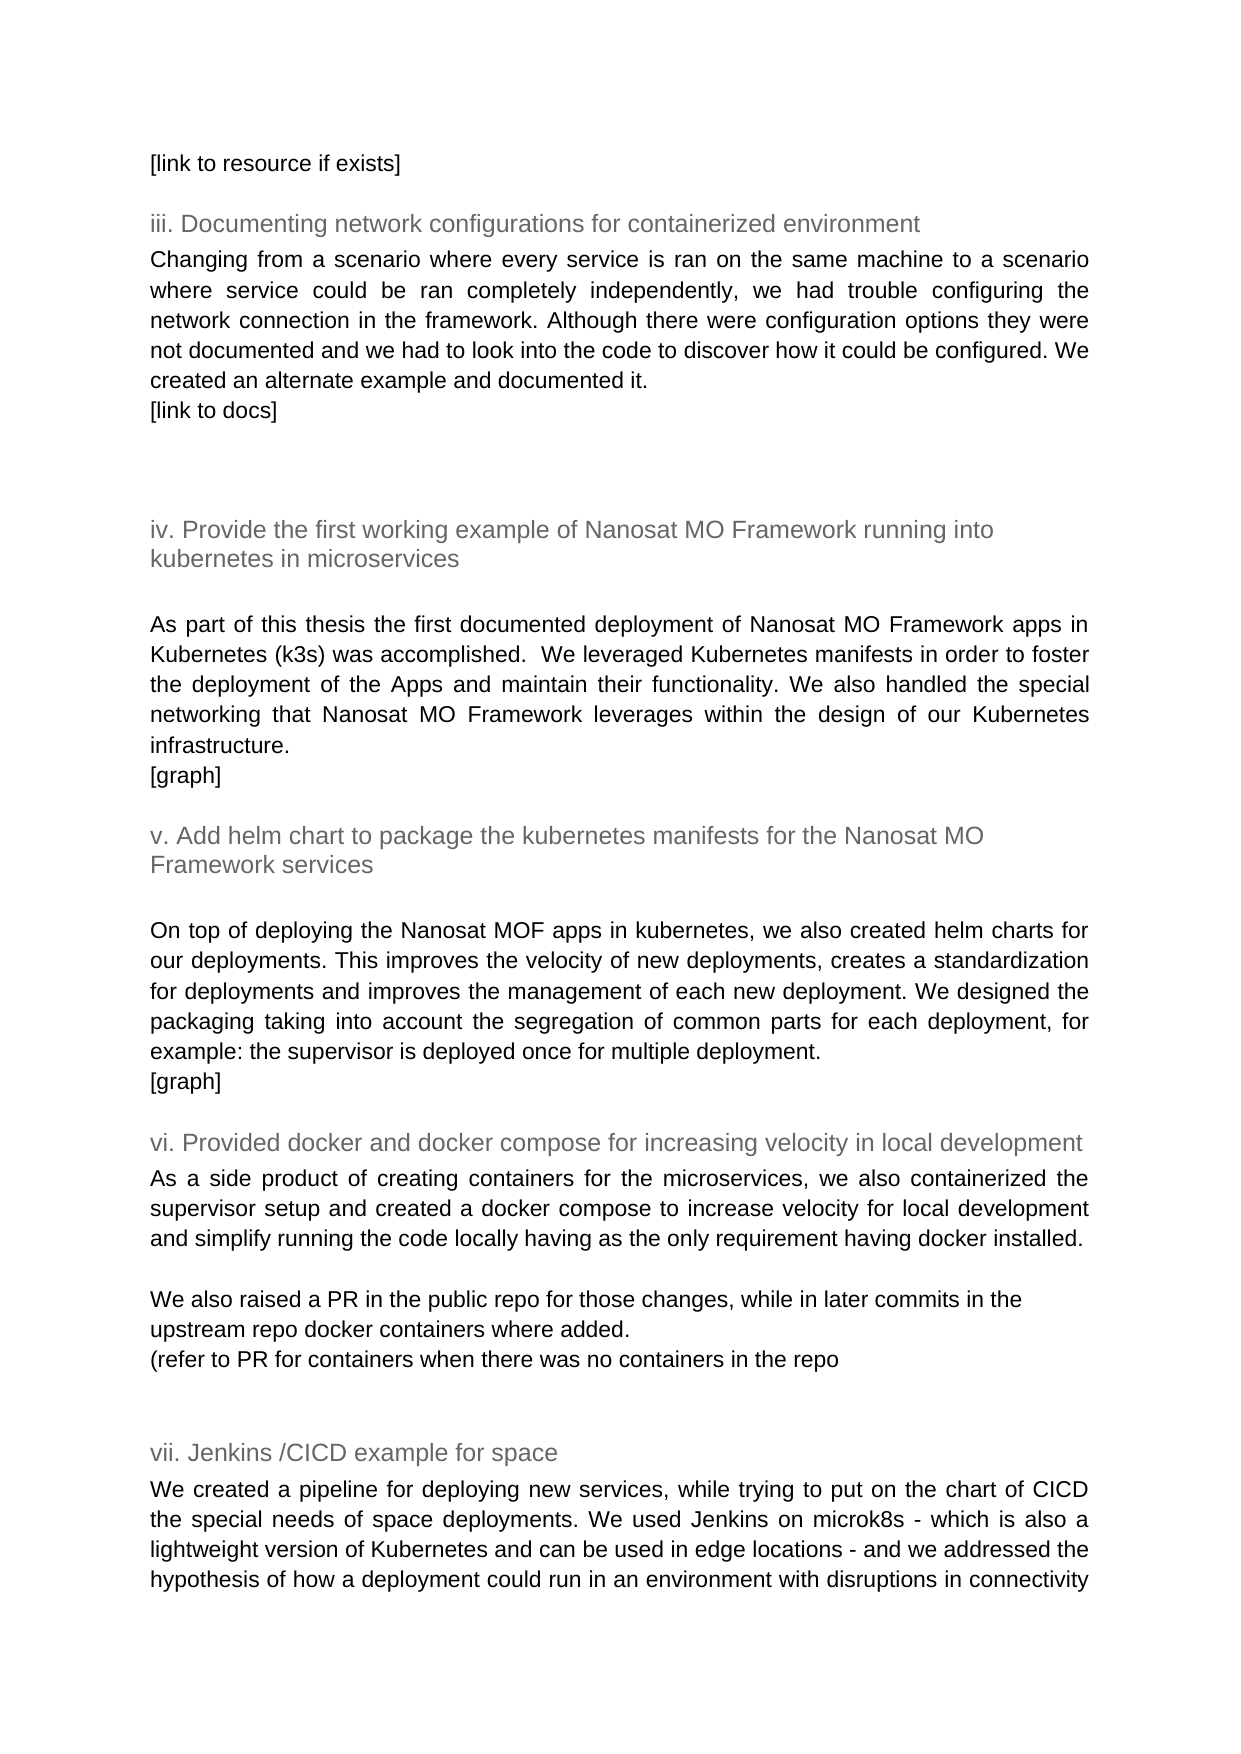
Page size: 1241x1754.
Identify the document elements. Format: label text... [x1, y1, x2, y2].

text Changing from a scenario where every service is ran on the same machine to a scenario where service could be ran completely independently, we had trouble configuring the network connection in the framework. Although there were configuration options they were not documented and we had to look into the code to discover how it could be configured. We created an alternate example and documented it. [150, 246, 1090, 394]
subtitle iii. Documenting network configurations for containerized environment [150, 209, 1090, 238]
subtitle v. Add helm chart to package the kubernetes manifests for the Nanosat MO Framework services [150, 821, 1090, 879]
text [link to resource if exists] [150, 150, 1090, 176]
text On top of deploying the Nanosat MOF apps in kubernetes, we also created helm charts for our deployments. This improves the velocity of new deployments, creates a standardization for deployments and improves the management of each new deployment. We designed the packaging taking into account the segregation of common parts for each deployment, for example: the supervisor is deployed once for multiple deployment. [150, 917, 1090, 1064]
text [graph] [150, 1068, 1090, 1095]
subtitle iv. Provide the first working example of Nanosat MO Framework running into kubernetes in microservices [150, 515, 1090, 572]
text [graph] [150, 762, 1090, 788]
text As part of this thesis the first documented deployment of Nanosat MO Framework apps in Kubernetes (k3s) was accomplished. We leveraged Kubernetes manifests in order to foster the deployment of the Apps and maintain their functionality. We also handled the special networking that Nanosat MO Framework leverages within the design of our Kubernetes infrastructure. [150, 611, 1090, 758]
text We created a pipeline for deploying new services, while trying to put on the chart of CICD the special needs of space deployments. We used Jenkins on microk8s - which is also a lightweight version of Kubernetes and can be used in edge locations - and we addressed the hypothesis of how a deployment could run in an environment with disruptions in connectivity [150, 1476, 1090, 1592]
text [link to docs] [150, 397, 1090, 424]
text (refer to PR for containers when there was no containers in the repo [150, 1346, 1090, 1372]
text We also raised a PR in the public repo for those changes, while in later commits in the upstream repo docker containers where added. [150, 1286, 1090, 1342]
subtitle vi. Provided docker and docker compose for increasing velocity in local development [150, 1128, 1090, 1156]
subtitle vii. Jenkins /CICD example for space [150, 1438, 1090, 1467]
text As a side product of creating containers for the microservices, we also containerized the supervisor setup and created a docker compose to increase velocity for local development and simplify running the code locally having as the only requirement having docker installed. [150, 1165, 1090, 1252]
